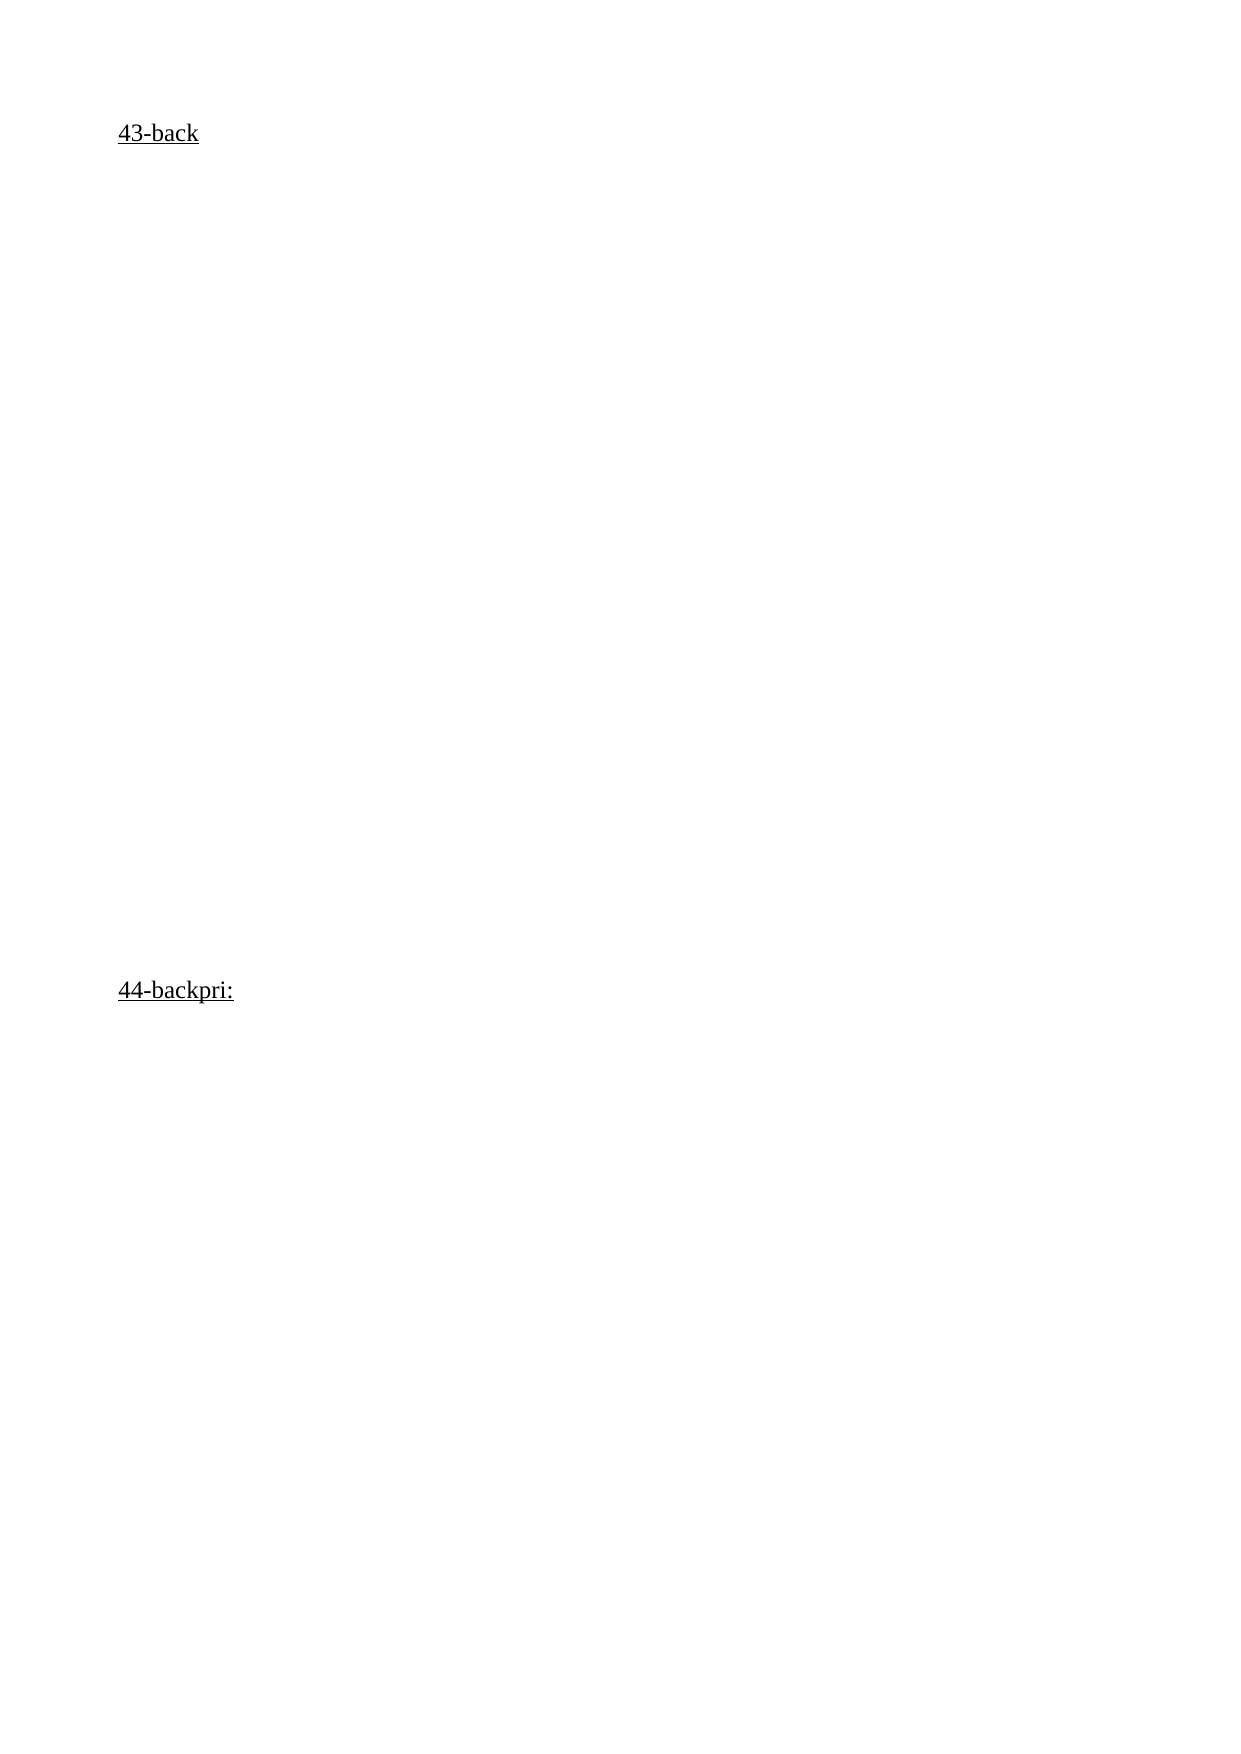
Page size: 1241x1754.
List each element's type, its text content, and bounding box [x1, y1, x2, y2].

text 44-backpri: [118, 975, 1122, 1004]
text 43-back [118, 118, 1122, 147]
